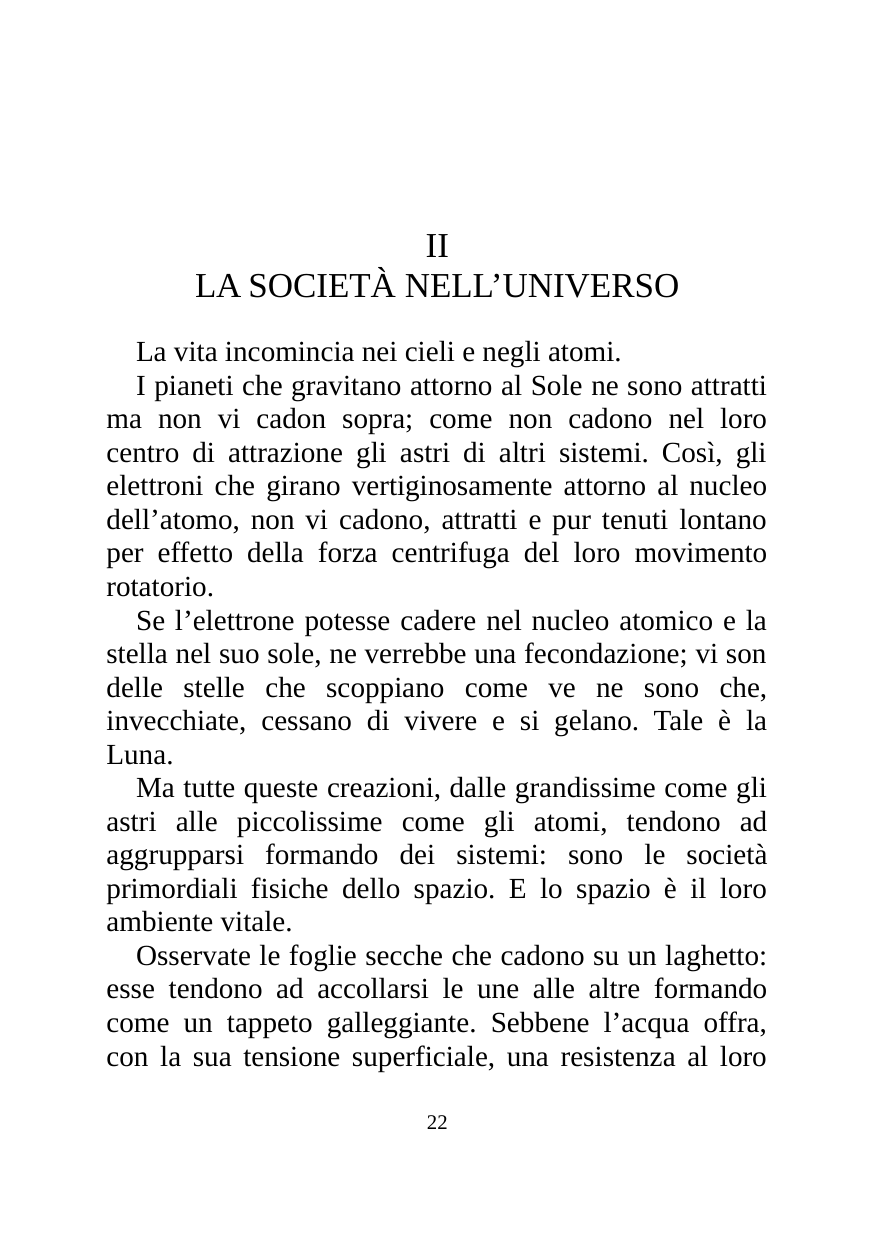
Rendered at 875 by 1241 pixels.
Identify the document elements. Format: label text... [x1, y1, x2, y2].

text Ma tutte queste creazioni, dalle grandissime come gli astri alle piccolissime come gli atomi, tendono ad aggrupparsi formando dei sistemi: sono le società primordiali fisiche dello spazio. E lo spazio è il loro ambiente vitale. [106, 770, 768, 938]
text Osservate le foglie secche che cadono su un laghetto: esse tendono ad accollarsi le une alle altre formando come un tappeto galleggiante. Sebbene l’acqua offra, con la sua tensione superficiale, una resistenza al loro [106, 938, 768, 1072]
text Se l’elettrone potesse cadere nel nucleo atomico e la stella nel suo sole, ne verrebbe una fecondazione; vi son delle stelle che scoppiano come ve ne sono che, invecchiate, cessano di vivere e si gelano. Tale è la Luna. [106, 603, 768, 770]
text La vita incomincia nei cieli e negli atomi. [106, 334, 768, 368]
text I pianeti che gravitano attorno al Sole ne sono attratti ma non vi cadon sopra; come non cadono nel loro centro di attrazione gli astri di altri sistemi. Così, gli elettroni che girano vertiginosamente attorno al nucleo dell’atomo, non vi cadono, attratti e pur tenuti lontano per effetto della forza centrifuga del loro movimento rotatorio. [106, 368, 768, 603]
subtitle II LA SOCIETÀ NELL’UNIVERSO [106, 224, 768, 305]
